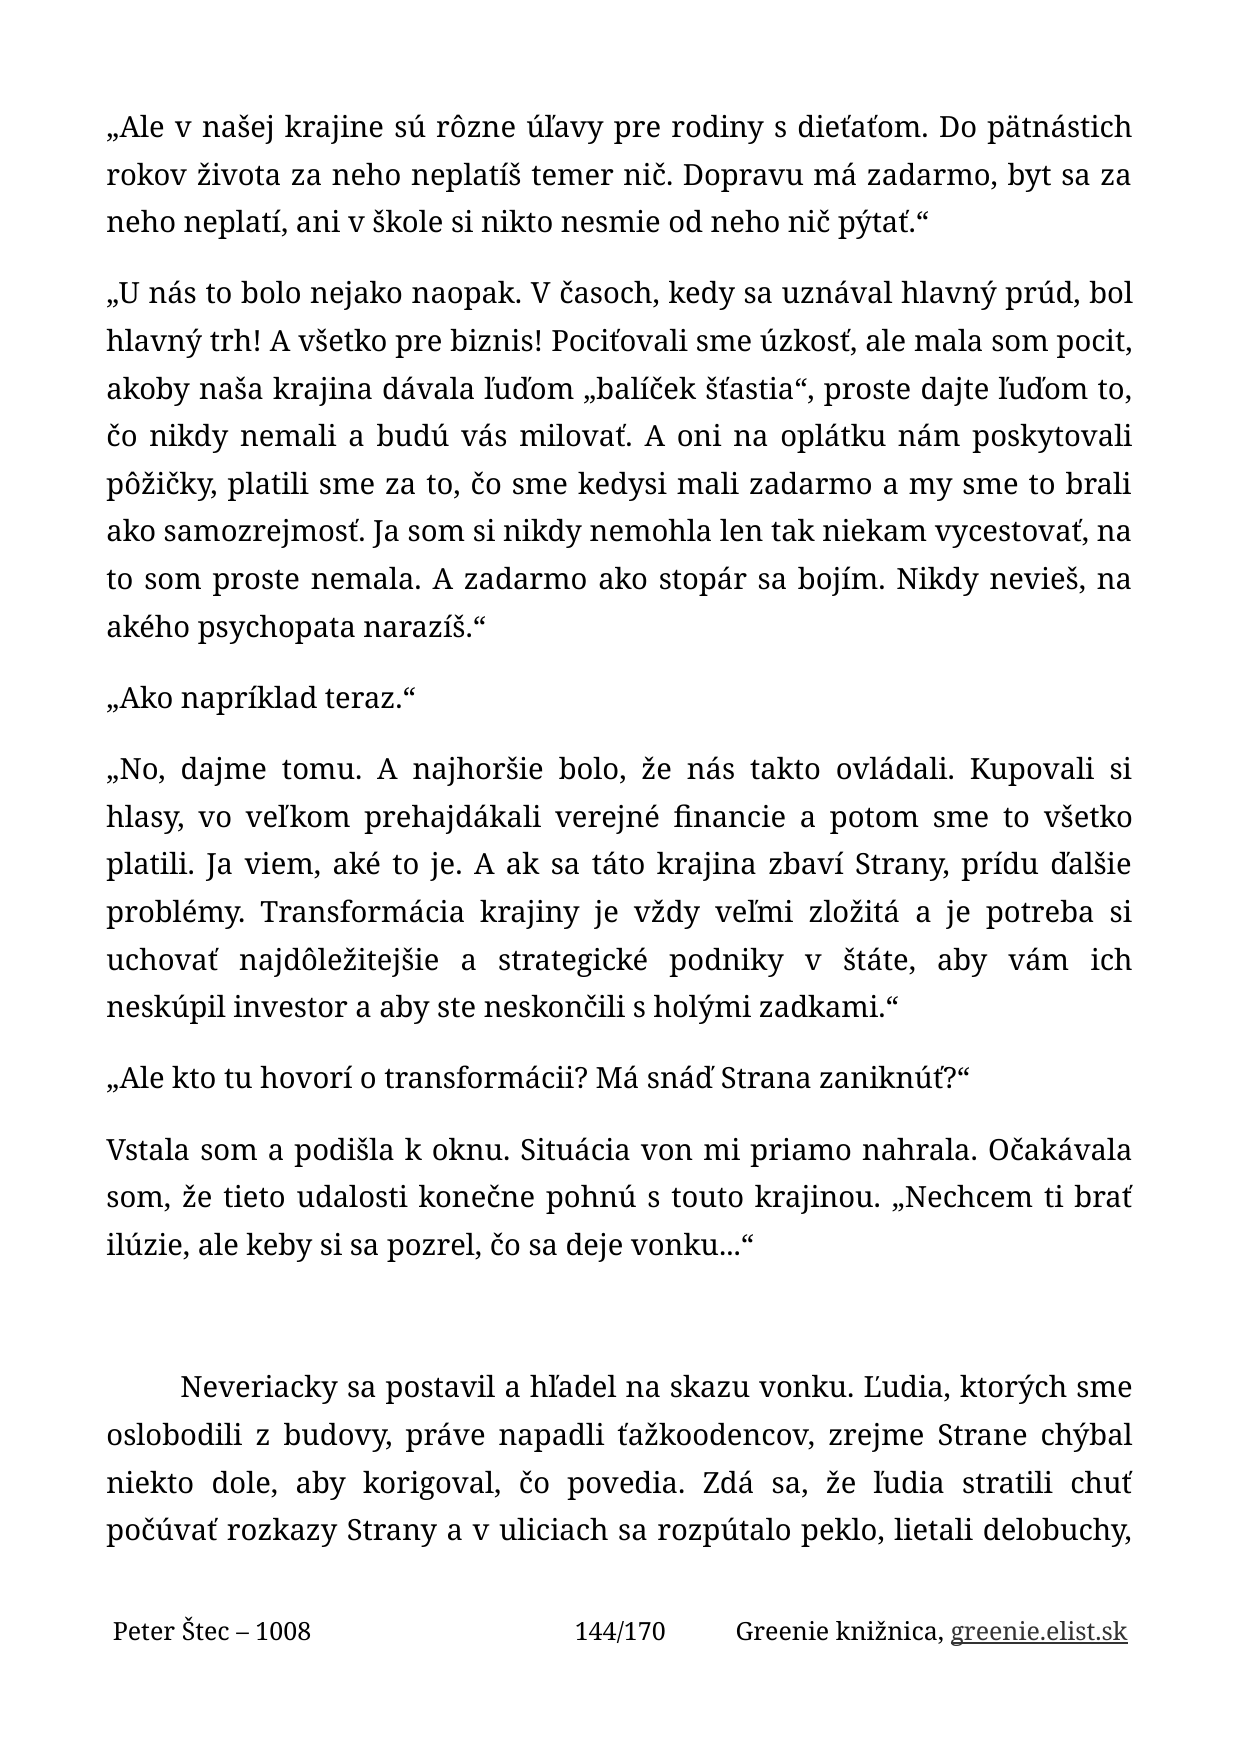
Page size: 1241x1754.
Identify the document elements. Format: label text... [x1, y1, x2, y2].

text Vstala som a podišla k oknu. Situácia von mi priamo nahrala. Očakávala som, že tieto udalosti konečne pohnú s touto krajinou. „Nechcem ti brať ilúzie, ale keby si sa pozrel, čo sa deje vonku...“ [106, 1129, 1134, 1264]
text „Ako napríklad teraz.“ [106, 677, 1134, 717]
text Neveriacky sa postavil a hľadel na skazu vonku. Ľudia, ktorých sme oslobodili z budovy, práve napadli ťažkoodencov, zrejme Strane chýbal niekto dole, aby korigoval, čo povedia. Zdá sa, že ľudia stratili chuť počúvať rozkazy Strany a v uliciach sa rozpútalo peklo, lietali delobuchy, [106, 1367, 1134, 1549]
text „No, dajme tomu. A najhoršie bolo, že nás takto ovládali. Kupovali si hlasy, vo veľkom prehajdákali verejné financie a potom sme to všetko platili. Ja viem, aké to je. A ak sa táto krajina zbaví Strany, prídu ďalšie problémy. Transformácia krajiny je vždy veľmi zložitá a je potreba si uchovať najdôležitejšie a strategické podniky v štáte, aby vám ich neskúpil investor a aby ste neskončili s holými zadkami.“ [106, 748, 1134, 1026]
text „Ale kto tu hovorí o transformácii? Má snáď Strana zaniknúť?“ [106, 1058, 1134, 1097]
text „Ale v našej krajine sú rôzne úľavy pre rodiny s dieťaťom. Do pätnástich rokov života za neho neplatíš temer nič. Dopravu má zadarmo, byt sa za neho neplatí, ani v škole si nikto nesmie od neho nič pýtať.“ [106, 106, 1134, 241]
text „U nás to bolo nejako naopak. V časoch, kedy sa uznával hlavný prúd, bol hlavný trh! A všetko pre biznis! Pociťovali sme úzkosť, ale mala som pocit, akoby naša krajina dávala ľuďom „balíček šťastia“, proste dajte ľuďom to, čo nikdy nemali a budú vás milovať. A oni na oplátku nám poskytovali pôžičky, platili sme za to, čo sme kedysi mali zadarmo a my sme to brali ako samozrejmosť. Ja som si nikdy nemohla len tak niekam vycestovať, na to som proste nemala. A zadarmo ako stopár sa bojím. Nikdy nevieš, na akého psychopata narazíš.“ [106, 273, 1134, 646]
